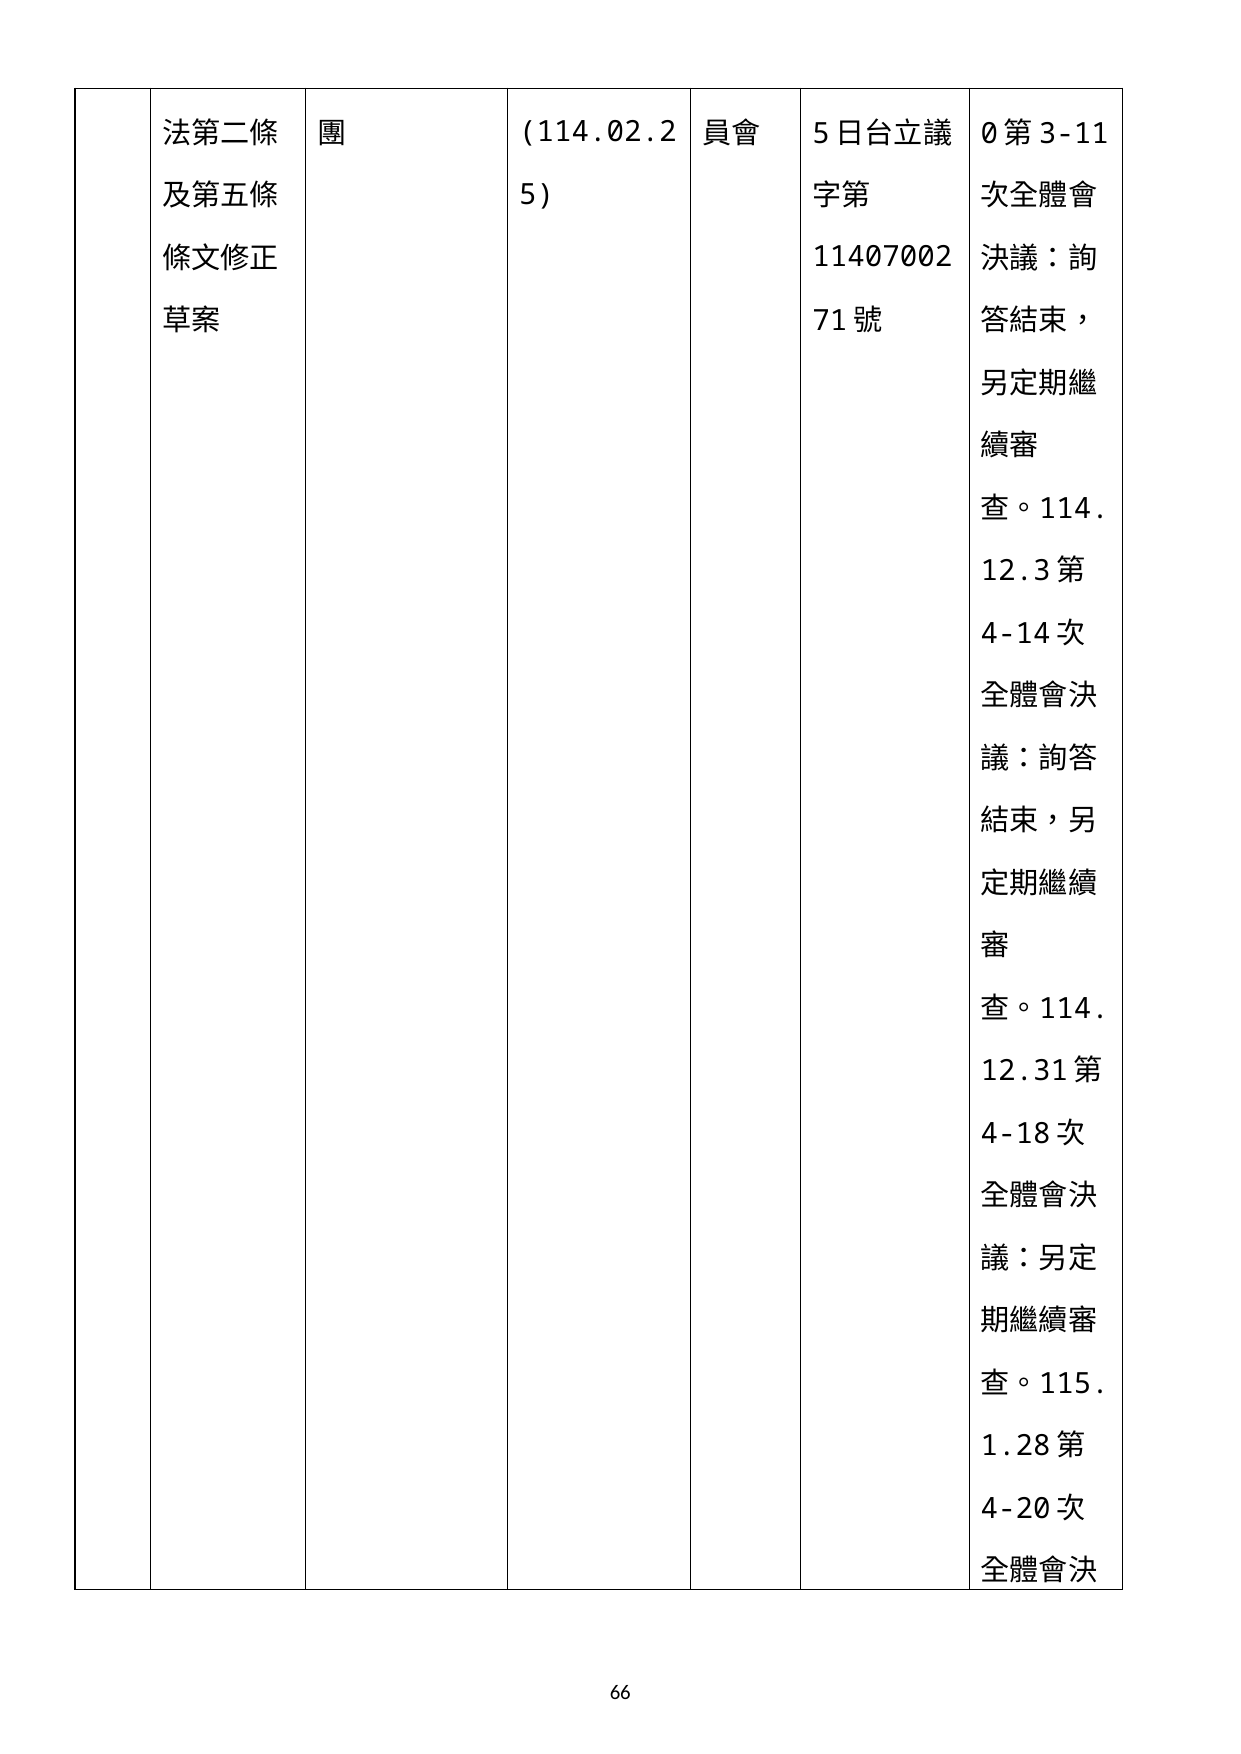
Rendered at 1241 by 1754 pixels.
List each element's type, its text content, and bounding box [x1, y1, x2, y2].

table_cell 團 [306, 89, 507, 1589]
table_cell 0第3-11次全體會決議：詢答結束，另定期繼續審查。114.12.3第4-14次全體會決議：詢答結束，另定期繼續審查。114.12.31第4-18次全體會決議：另定期繼續審查。115.1.28第4-20次全體會決 [970, 89, 1122, 1589]
table_cell 法第二條及第五條條文修正草案 [151, 89, 305, 1589]
table_cell 員會 [691, 89, 800, 1589]
table_cell [76, 89, 150, 1589]
table_cell 5日台立議字第1140700271號 [801, 89, 969, 1589]
table_cell (114.02.25) [508, 89, 690, 1589]
